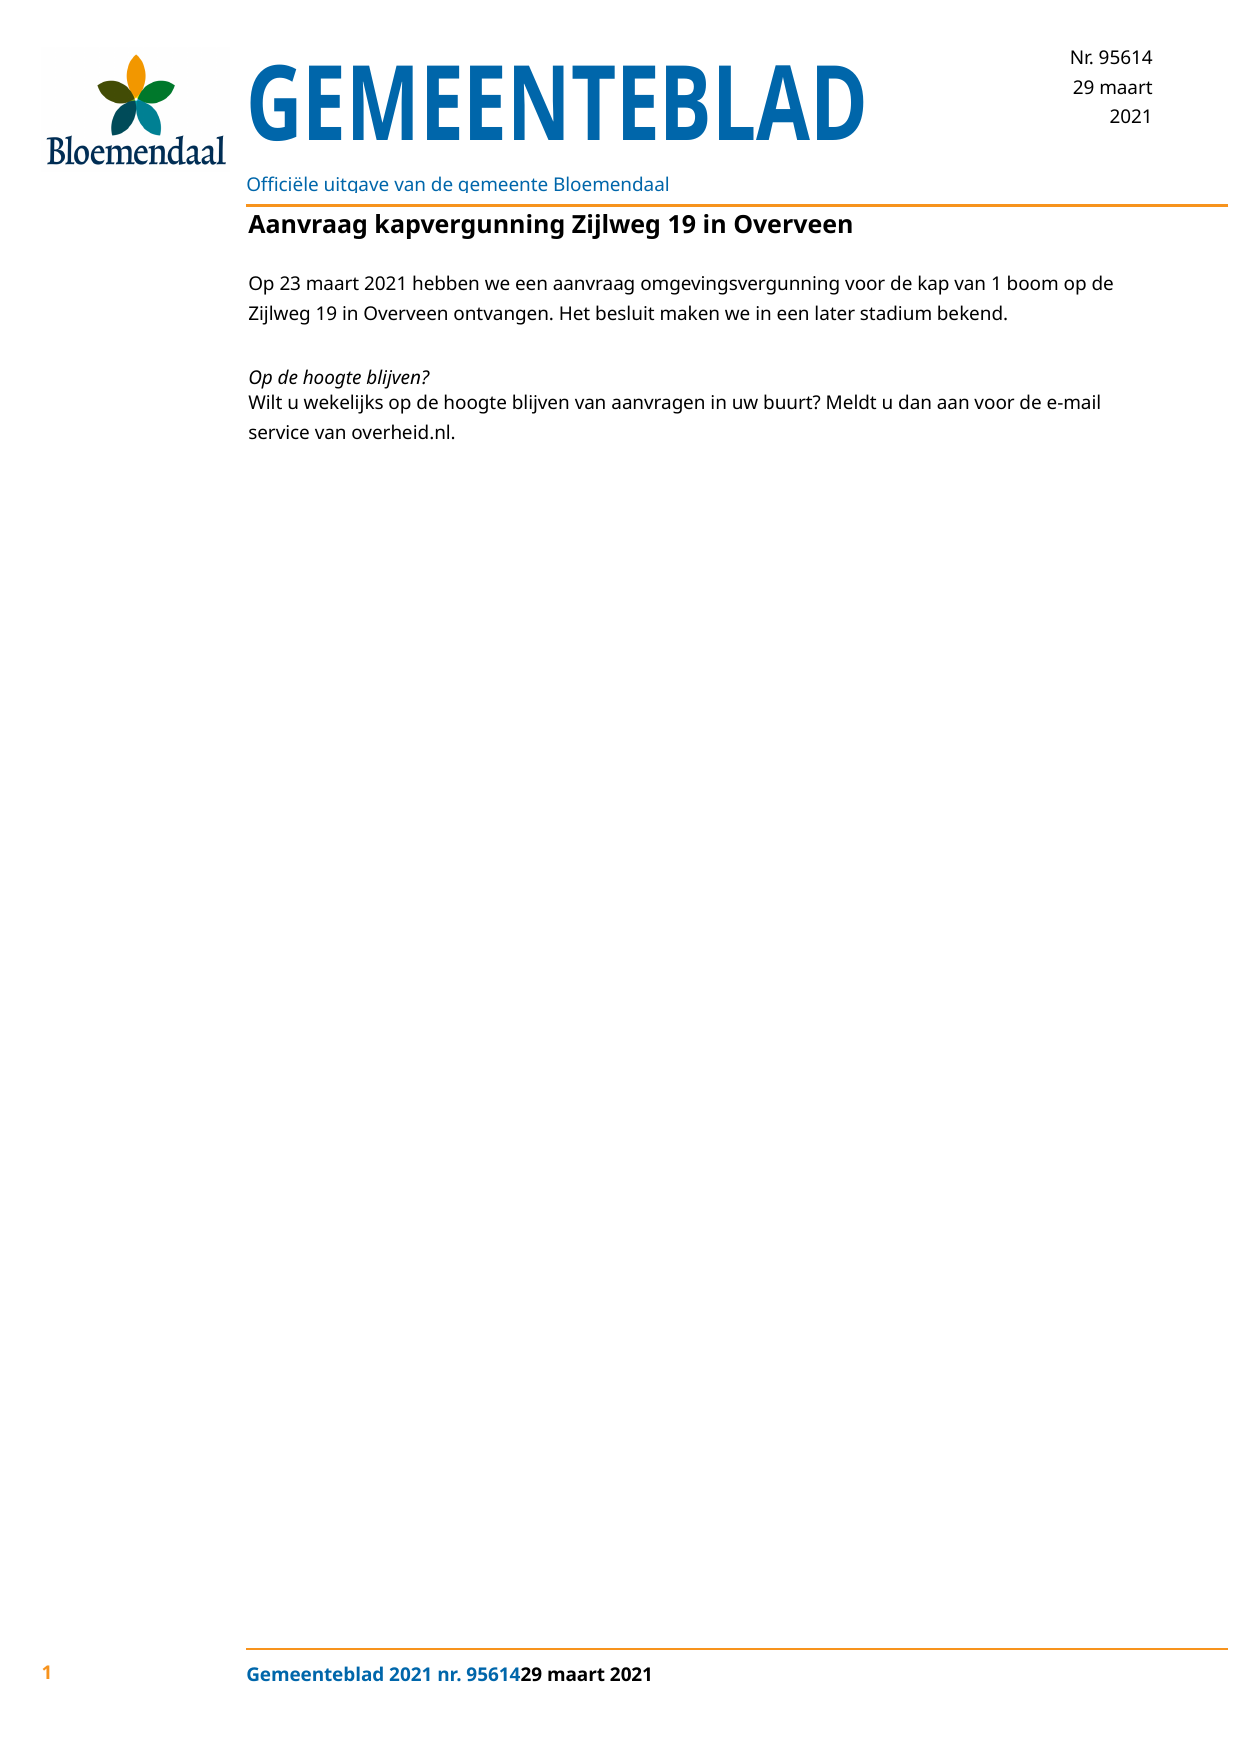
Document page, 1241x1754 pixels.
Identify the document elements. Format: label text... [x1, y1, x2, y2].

picture [41, 47, 231, 172]
text Op 23 maart 2021 hebben we een aanvraag omgevingsvergunning voor de kap van 1 boom op de Zijlweg 19 in Overveen ontvangen. Het besluit maken we in een later stadium bekend. [248, 270, 1152, 326]
text Op de hoogte blijven? [248, 364, 1152, 389]
text Wilt u wekelijks op de hoogte blijven van aanvragen in uw buurt? Meldt u dan aan voor de e-mail service van overheid.nl. [248, 389, 1152, 445]
text Aanvraag kapvergunning Zijlweg 19 in Overveen [248, 207, 1152, 241]
